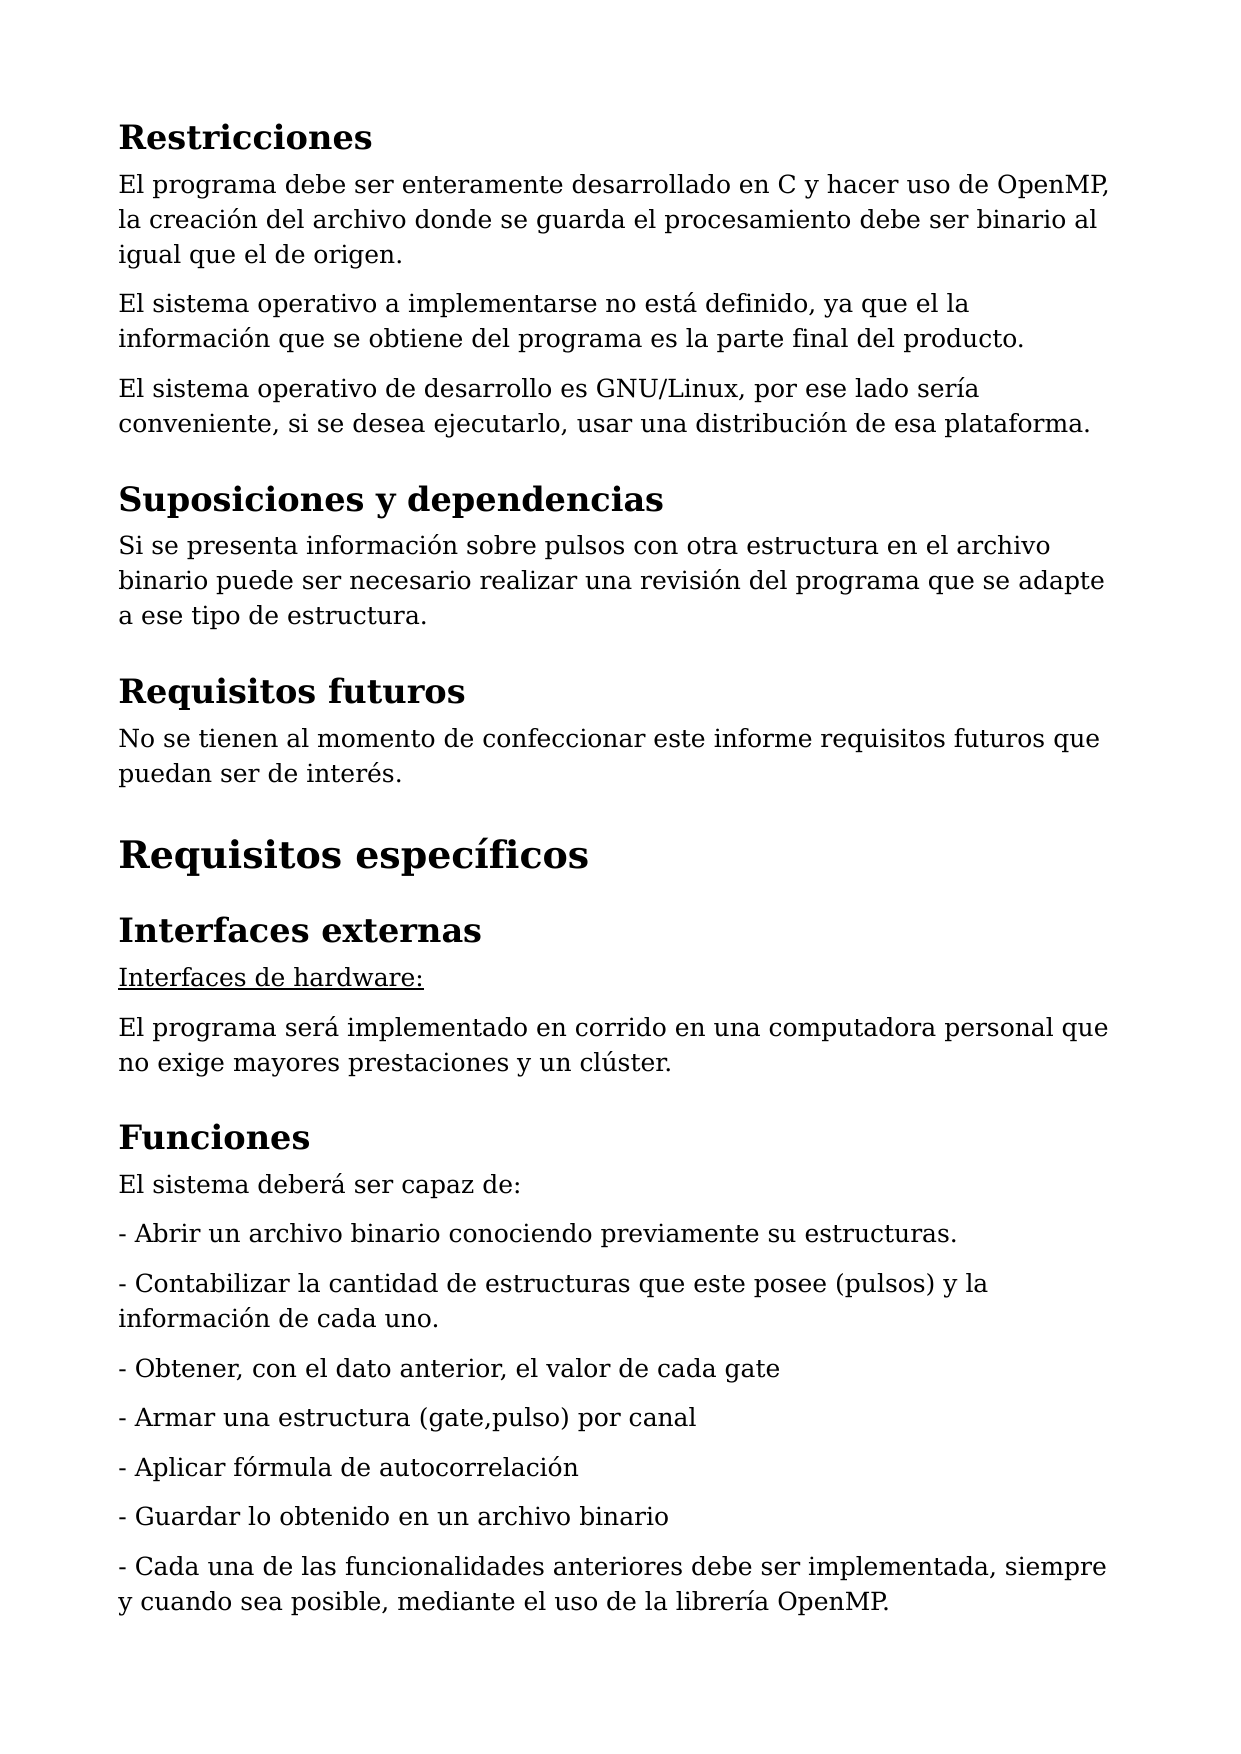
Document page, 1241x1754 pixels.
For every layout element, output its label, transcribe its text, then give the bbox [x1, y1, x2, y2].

text - Guardar lo obtenido en un archivo binario [118, 1502, 1122, 1532]
text - Cada una de las funcionalidades anteriores debe ser implementada, siempre y cuando sea posible, mediante el uso de la librería OpenMP. [118, 1552, 1122, 1616]
text No se tienen al momento de confeccionar este informe requisitos futuros que puedan ser de interés. [118, 724, 1122, 788]
text El sistema operativo a implementarse no está definido, ya que el la información que se obtiene del programa es la parte final del producto. [118, 289, 1122, 354]
text - Contabilizar la cantidad de estructuras que este posee (pulsos) y la información de cada uno. [118, 1269, 1122, 1333]
subtitle Interfaces externas [118, 911, 1122, 951]
text El programa debe ser enteramente desarrollado en C y hacer uso de OpenMP, la creación del archivo donde se guarda el procesamiento debe ser binario al igual que el de origen. [118, 170, 1122, 269]
text - Aplicar fórmula de autocorrelación [118, 1453, 1122, 1482]
text - Obtener, con el dato anterior, el valor de cada gate [118, 1354, 1122, 1383]
text El sistema deberá ser capaz de: [118, 1170, 1122, 1199]
subtitle Funciones [118, 1118, 1122, 1157]
subtitle Requisitos futuros [118, 672, 1122, 711]
subtitle Suposiciones y dependencias [118, 479, 1122, 519]
text Interfaces de hardware: [118, 963, 1122, 992]
text - Abrir un archivo binario conociendo previamente su estructuras. [118, 1219, 1122, 1249]
subtitle Requisitos específicos [118, 833, 1122, 878]
subtitle Restricciones [118, 118, 1122, 157]
text El sistema operativo de desarrollo es GNU/Linux, por ese lado sería conveniente, si se desea ejecutarlo, usar una distribución de esa plataforma. [118, 374, 1122, 438]
text Si se presenta información sobre pulsos con otra estructura en el archivo binario puede ser necesario realizar una revisión del programa que se adapte a ese tipo de estructura. [118, 531, 1122, 631]
text El programa será implementado en corrido en una computadora personal que no exige mayores prestaciones y un clúster. [118, 1013, 1122, 1077]
text - Armar una estructura (gate,pulso) por canal [118, 1403, 1122, 1432]
